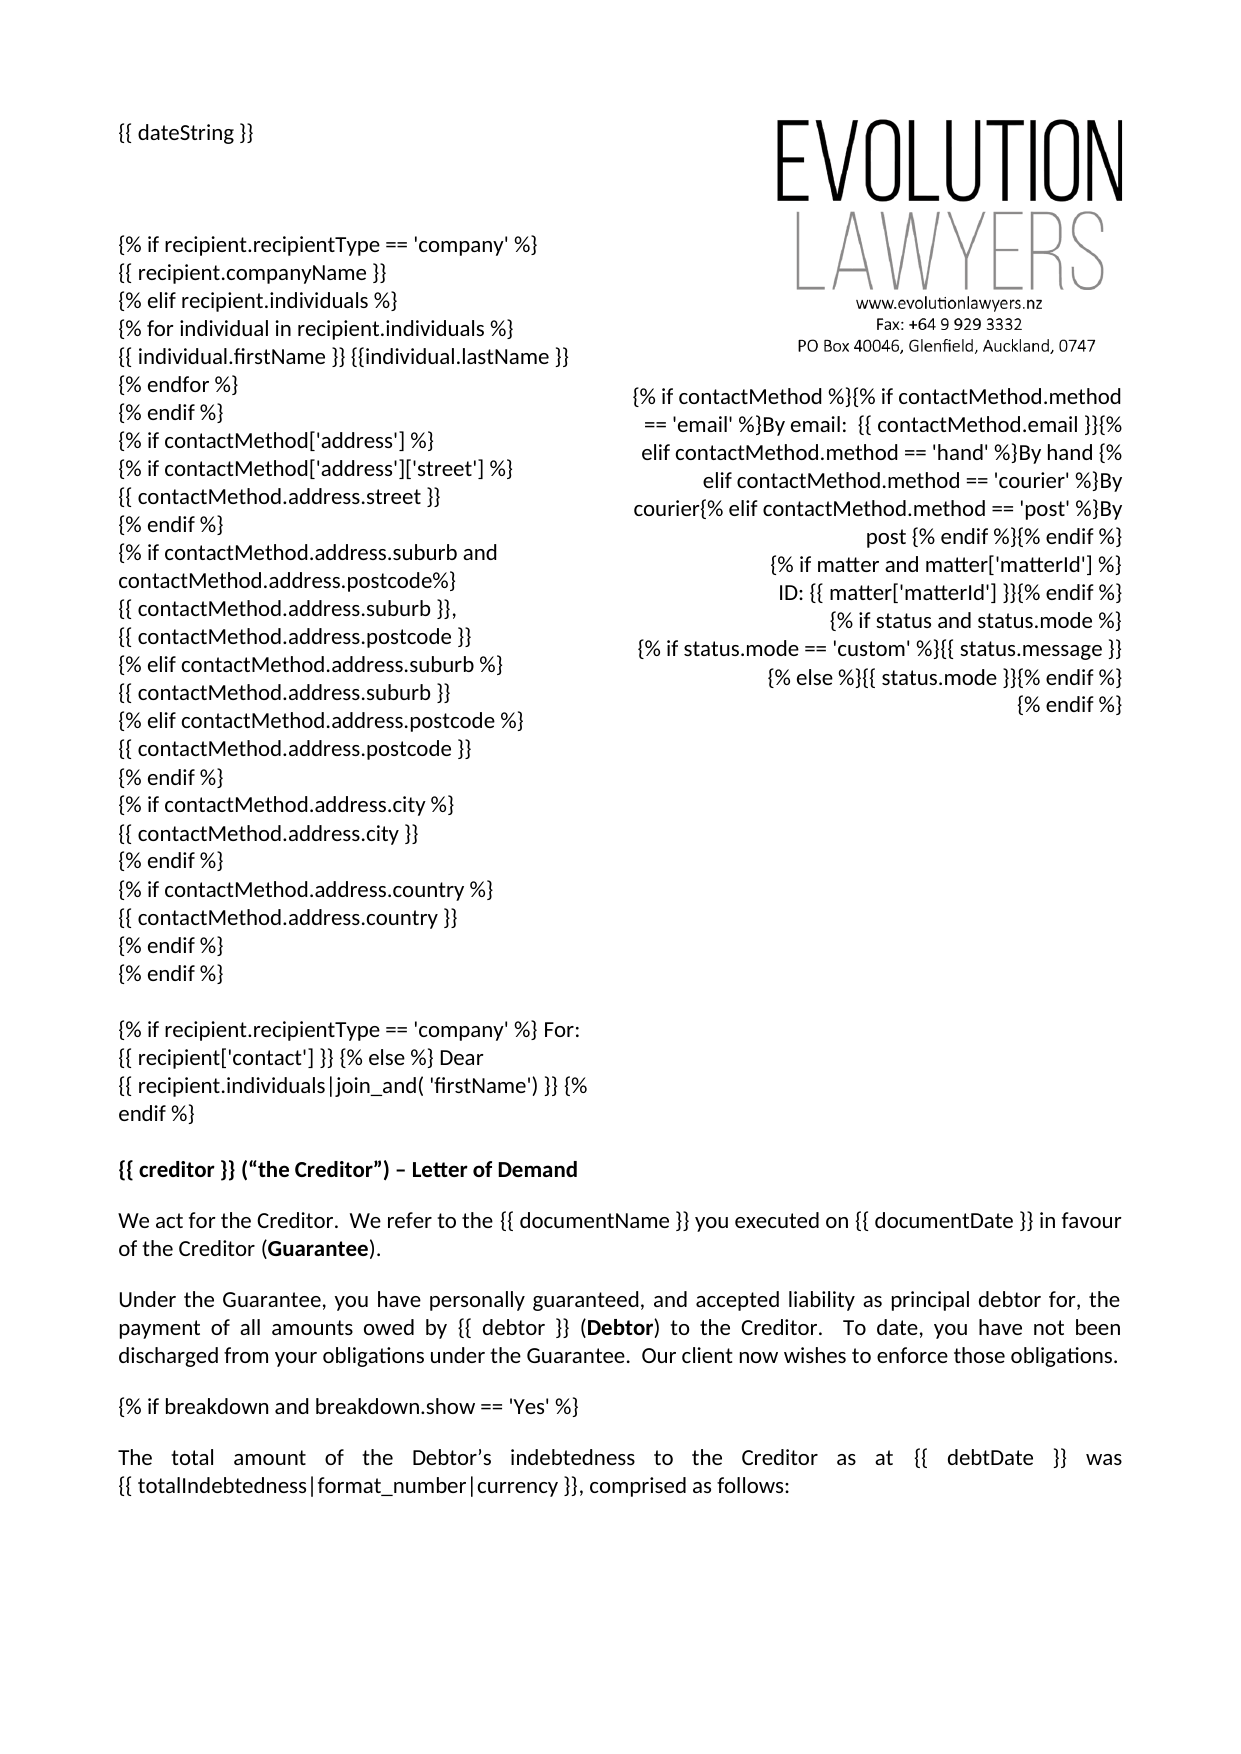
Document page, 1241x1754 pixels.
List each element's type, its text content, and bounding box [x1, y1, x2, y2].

table_cell {% if recipient.recipientType == 'company' %} For: {{ recipient['contact'] }} {% else %} Dear {{ recipient.individuals|join_and( 'firstName') }} {% endif %} [118, 1015, 620, 1127]
text We act for the Creditor. We refer to the {{ documentName }} you executed on {{ documentDate }} in favour of the Creditor (Guarantee). [118, 1206, 1122, 1262]
picture [776, 118, 1123, 355]
text Under the Guarantee, you have personally guaranteed, and accepted liability as principal debtor for, the payment of all amounts owed by {{ debtor }} (Debtor) to the Creditor. To date, you have not been discharged from your obligations under the Guarantee. Our client now wishes to enforce those obligations. [118, 1285, 1122, 1369]
table_header {% if contactMethod %}{% if contactMethod.method == 'email' %}By email: {{ contactMethod.email }}{% elif contactMethod.method == 'hand' %}By hand {% elif contactMethod.method == 'courier' %}By courier{% elif contactMethod.method == 'post' %}By post {% endif %}{% endif %} {% if matter and matter['matterId'] %} ID: {{ matter['matterId'] }}{% endif %} {% if status and status.mode %} {% if status.mode == 'custom' %}{{ status.message }}{% else %}{{ status.mode }}{% endif %} {% endif %} [620, 118, 1122, 1127]
subtitle {{ creditor }} (“the Creditor”) – Letter of Demand [118, 1155, 1122, 1183]
text {% if breakdown and breakdown.show == 'Yes' %} [118, 1392, 1122, 1420]
text The total amount of the Debtor’s indebtedness to the Creditor as at {{ debtDate }} was {{ totalIndebtedness|format_number|currency }}, comprised as follows: [118, 1443, 1122, 1499]
table_header {{ dateString }} {% if recipient.recipientType == 'company' %} {{ recipient.companyName }} {% elif recipient.individuals %} {% for individual in recipient.individuals %} {{ individual.firstName }} {{individual.lastName }} {% endfor %} {% endif %} {% if contactMethod['address'] %} {% if contactMethod['address']['street'] %} {{ contactMethod.address.street }} {% endif %} {% if contactMethod.address.suburb and contactMethod.address.postcode%} {{ contactMethod.address.suburb }}, {{ contactMethod.address.postcode }} {% elif contactMethod.address.suburb %} {{ contactMethod.address.suburb }} {% elif contactMethod.address.postcode %} {{ contactMethod.address.postcode }} {% endif %} {% if contactMethod.address.city %} {{ contactMethod.address.city }} {% endif %} {% if contactMethod.address.country %} {{ contactMethod.address.country }} {% endif %} {% endif %} [118, 118, 620, 1015]
